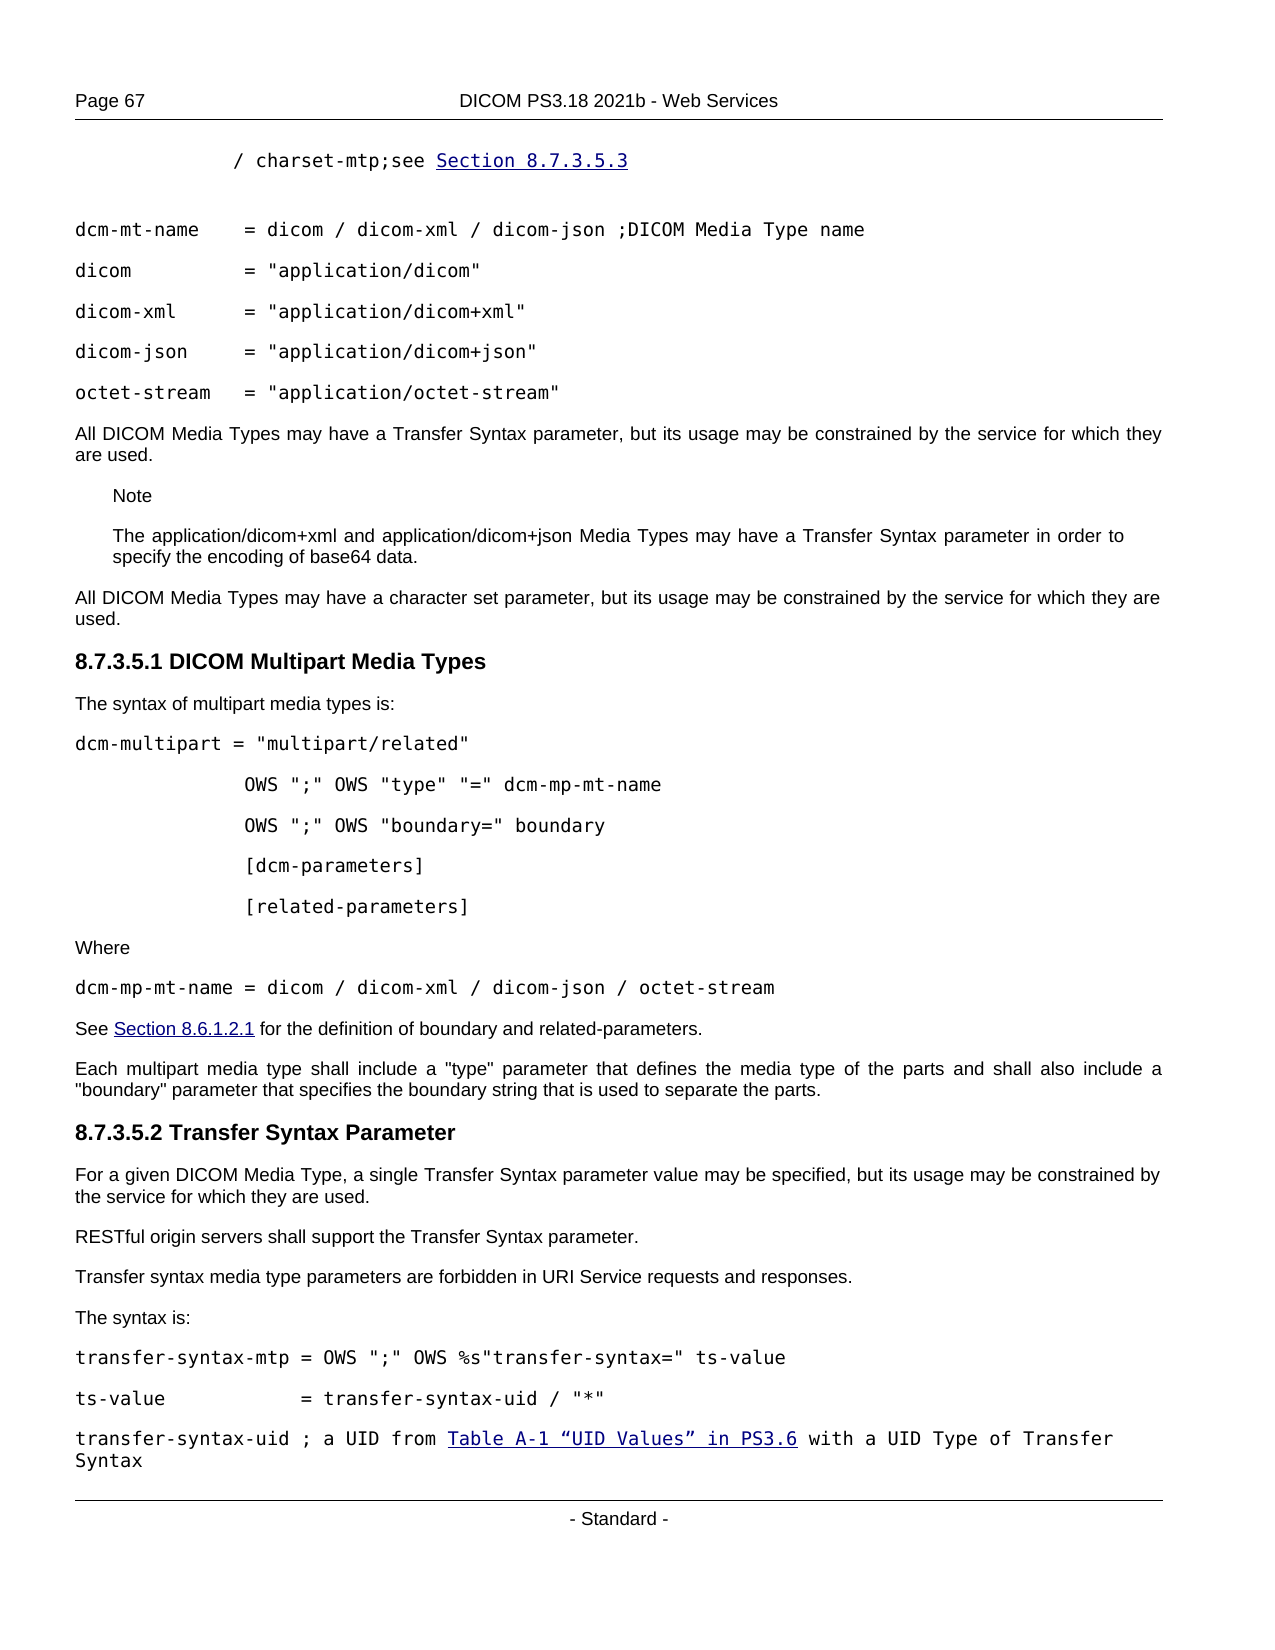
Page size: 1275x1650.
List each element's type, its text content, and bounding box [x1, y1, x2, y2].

text OWS ";" OWS "boundary=" boundary [75, 814, 1162, 836]
text [dcm-parameters] [75, 855, 1162, 877]
text / charset-mtp;see Section 8.7.3.5.3 [75, 150, 1162, 201]
text dicom-xml = "application/dicom+xml" [75, 301, 1162, 322]
text Where [75, 936, 1162, 958]
text dicom-json = "application/dicom+json" [75, 341, 1162, 363]
text octet-stream = "application/octet-stream" [75, 382, 1162, 404]
text 8.7.3.5.2 Transfer Syntax Parameter [75, 1119, 1162, 1145]
text ts-value = transfer-syntax-uid / "*" [75, 1388, 1162, 1409]
text RESTful origin servers shall support the Transfer Syntax parameter. [75, 1226, 1162, 1248]
text transfer-syntax-mtp = OWS ";" OWS %s"transfer-syntax=" ts-value [75, 1347, 1162, 1369]
text transfer-syntax-uid ; a UID from Table A-1 “UID Values” in PS3.6 with a UID Type of Transfer Syntax [75, 1428, 1162, 1472]
text See Section 8.6.1.2.1 for the definition of boundary and related-parameters. [75, 1017, 1162, 1039]
text dcm-multipart = "multipart/related" [75, 733, 1162, 755]
text 8.7.3.5.1 DICOM Multipart Media Types [75, 648, 1162, 674]
text The application/dicom+xml and application/dicom+json Media Types may have a Transfer Syntax parameter in order to specify the encoding of base64 data. [112, 525, 1125, 568]
text The syntax is: [75, 1307, 1162, 1328]
text OWS ";" OWS "type" "=" dcm-mp-mt-name [75, 774, 1162, 796]
text Transfer syntax media type parameters are forbidden in URI Service requests and responses. [75, 1266, 1162, 1288]
text All DICOM Media Types may have a Transfer Syntax parameter, but its usage may be constrained by the service for which they are used. [75, 422, 1162, 466]
text dicom = "application/dicom" [75, 260, 1162, 282]
text Each multipart media type shall include a "type" parameter that defines the media type of the parts and shall also include a "boundary" parameter that specifies the boundary string that is used to separate the parts. [75, 1058, 1162, 1101]
text dcm-mp-mt-name = dicom / dicom-xml / dicom-json / octet-stream [75, 977, 1162, 999]
text The syntax of multipart media types is: [75, 693, 1162, 714]
text Note [112, 484, 1125, 506]
text [related-parameters] [75, 896, 1162, 918]
text dcm-mt-name = dicom / dicom-xml / dicom-json ;DICOM Media Type name [75, 219, 1162, 241]
text For a given DICOM Media Type, a single Transfer Syntax parameter value may be specified, but its usage may be constrained by the service for which they are used. [75, 1164, 1162, 1207]
text All DICOM Media Types may have a character set parameter, but its usage may be constrained by the service for which they are used. [75, 587, 1162, 630]
